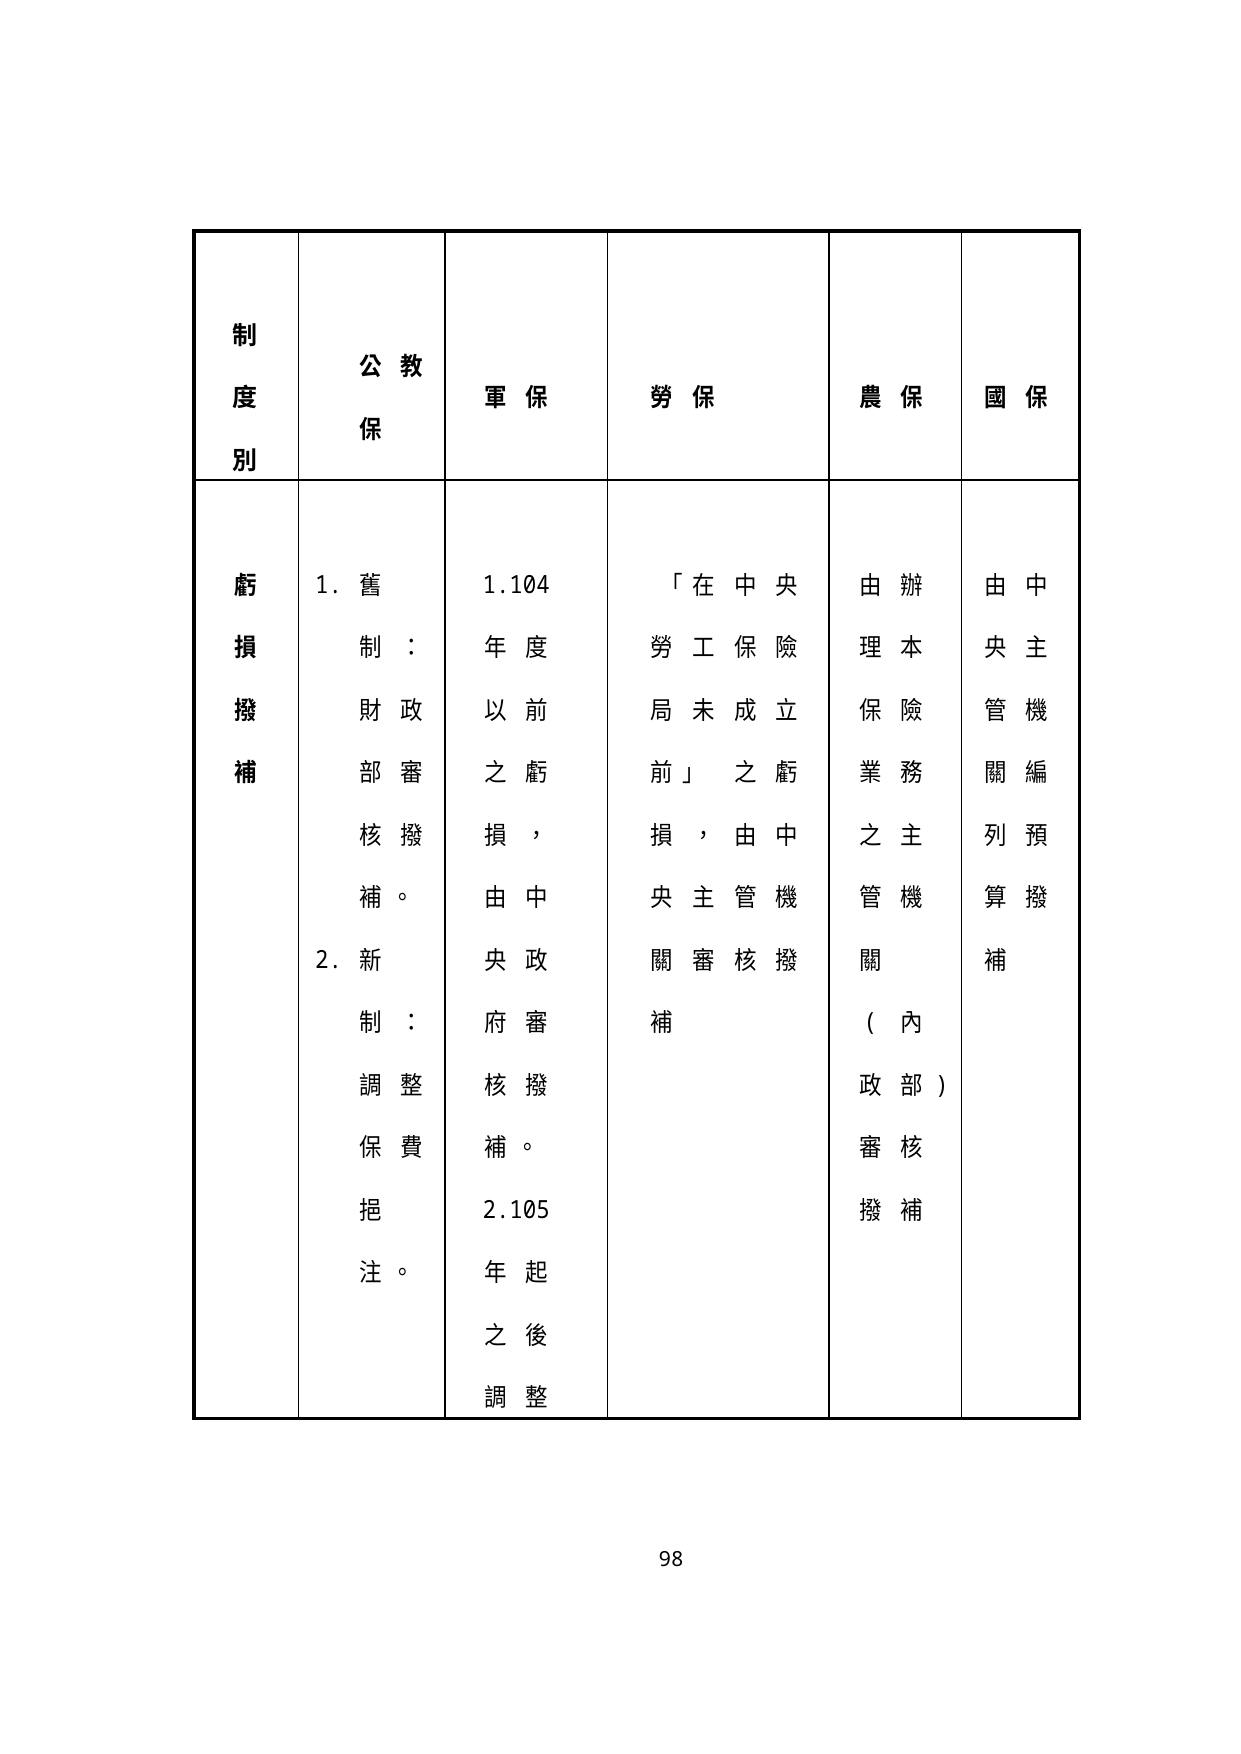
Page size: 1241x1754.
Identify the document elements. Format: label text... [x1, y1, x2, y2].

table_header 農保 [830, 233, 961, 479]
table_cell 「在中央勞工保險局未成立前」之虧損，由中央主管機關審核撥補 [608, 481, 828, 1417]
table_cell 由中央主管機關編列預算撥補 [962, 481, 1078, 1417]
table_header 公教保 [299, 233, 444, 479]
table_header 制度別 [196, 233, 298, 479]
table_header 軍保 [446, 233, 607, 479]
table_header 勞保 [608, 233, 828, 479]
table_cell 1.104年度以前之虧損，由中央政府審核撥補。 2.105年起之後調整 [446, 481, 607, 1417]
table_header 國保 [962, 233, 1078, 479]
table_cell 1.舊制：財政部審核撥補。 2.新制：調整保費挹注。 [299, 481, 444, 1417]
table_cell 虧損撥補 [196, 481, 298, 1417]
table_cell 由辦理本保險業務之主管機關(內政部)審核撥補 [830, 481, 961, 1417]
